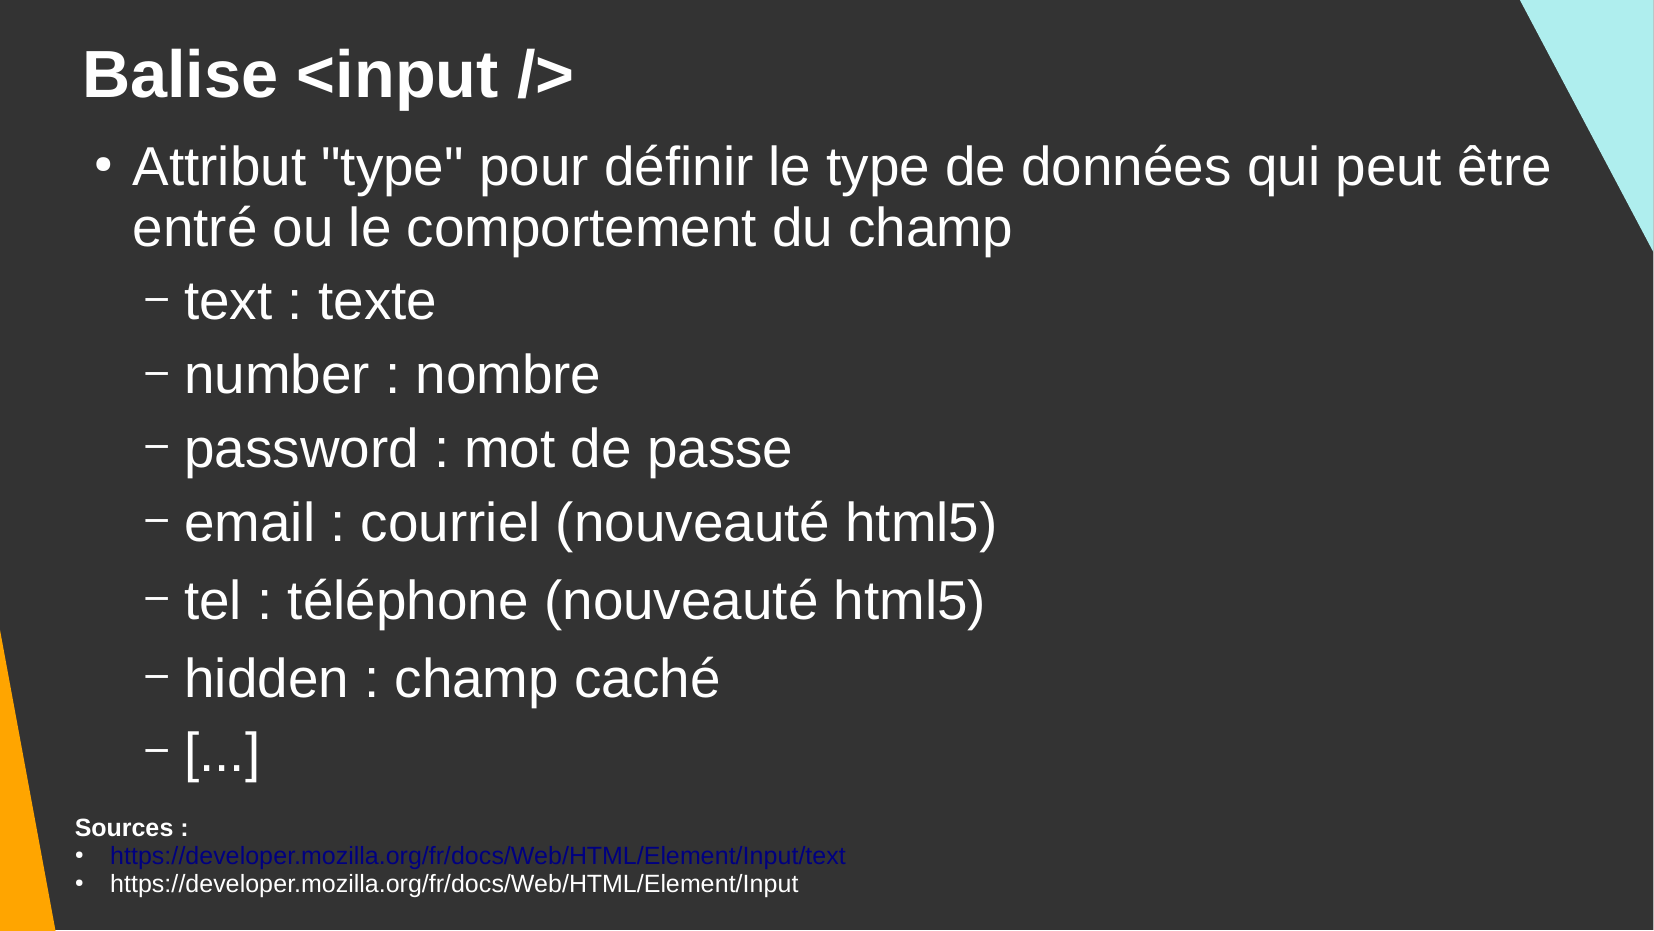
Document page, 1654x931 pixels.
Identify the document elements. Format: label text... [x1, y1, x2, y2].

list Attribut "type" pour définir le type de données qui peut être entré ou le comportement du champ text : texte number : nombre password : mot de passe email : courriel (nouveauté html5) tel : téléphone (nouveauté html5) hidden : champ caché [...] [80, 135, 1605, 792]
text_box [1519, 0, 1654, 254]
text_box [0, 629, 56, 931]
text_box Sources : https://developer.mozilla.org/fr/docs/Web/HTML/Element/Input/text https://developer.mozilla.org/fr/docs/Web/HTML/Element/Input [60, 806, 1546, 931]
title Balise <input /> [82, 37, 1571, 114]
